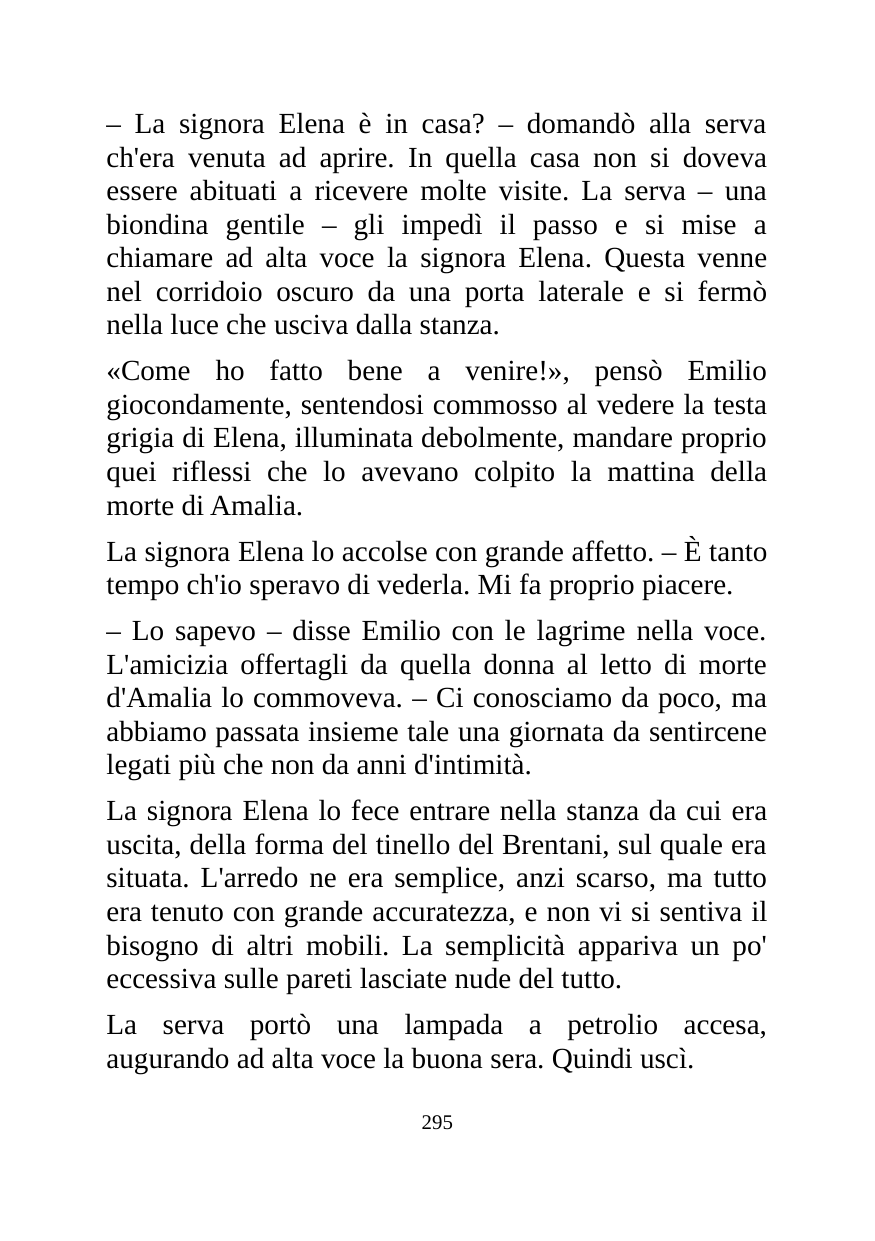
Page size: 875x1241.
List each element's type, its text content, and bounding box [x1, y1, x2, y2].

text «Come ho fatto bene a venire!», pensò Emilio giocondamente, sentendosi commosso al vedere la testa grigia di Elena, illuminata debolmente, mandare proprio quei riflessi che lo avevano colpito la mattina della morte di Amalia. [106, 353, 768, 521]
text La signora Elena lo accolse con grande affetto. – È tanto tempo ch'io speravo di vederla. Mi fa proprio piacere. [106, 534, 768, 601]
text – Lo sapevo – disse Emilio con le lagrime nella voce. L'amicizia offertagli da quella donna al letto di morte d'Amalia lo commoveva. – Ci conosciamo da poco, ma abbiamo passata insieme tale una giornata da sentircene legati più che non da anni d'intimità. [106, 613, 768, 781]
text – La signora Elena è in casa? – domandò alla serva ch'era venuta ad aprire. In quella casa non si doveva essere abituati a ricevere molte visite. La serva – una biondina gentile – gli impedì il passo e si mise a chiamare ad alta voce la signora Elena. Questa venne nel corridoio oscuro da una porta laterale e si fermò nella luce che usciva dalla stanza. [106, 106, 768, 341]
text La serva portò una lampada a petrolio accesa, augurando ad alta voce la buona sera. Quindi uscì. [106, 1007, 768, 1074]
text La signora Elena lo fece entrare nella stanza da cui era uscita, della forma del tinello del Brentani, sul quale era situata. L'arredo ne era semplice, anzi scarso, ma tutto era tenuto con grande accuratezza, e non vi si sentiva il bisogno di altri mobili. La semplicità appariva un po' eccessiva sulle pareti lasciate nude del tutto. [106, 793, 768, 995]
